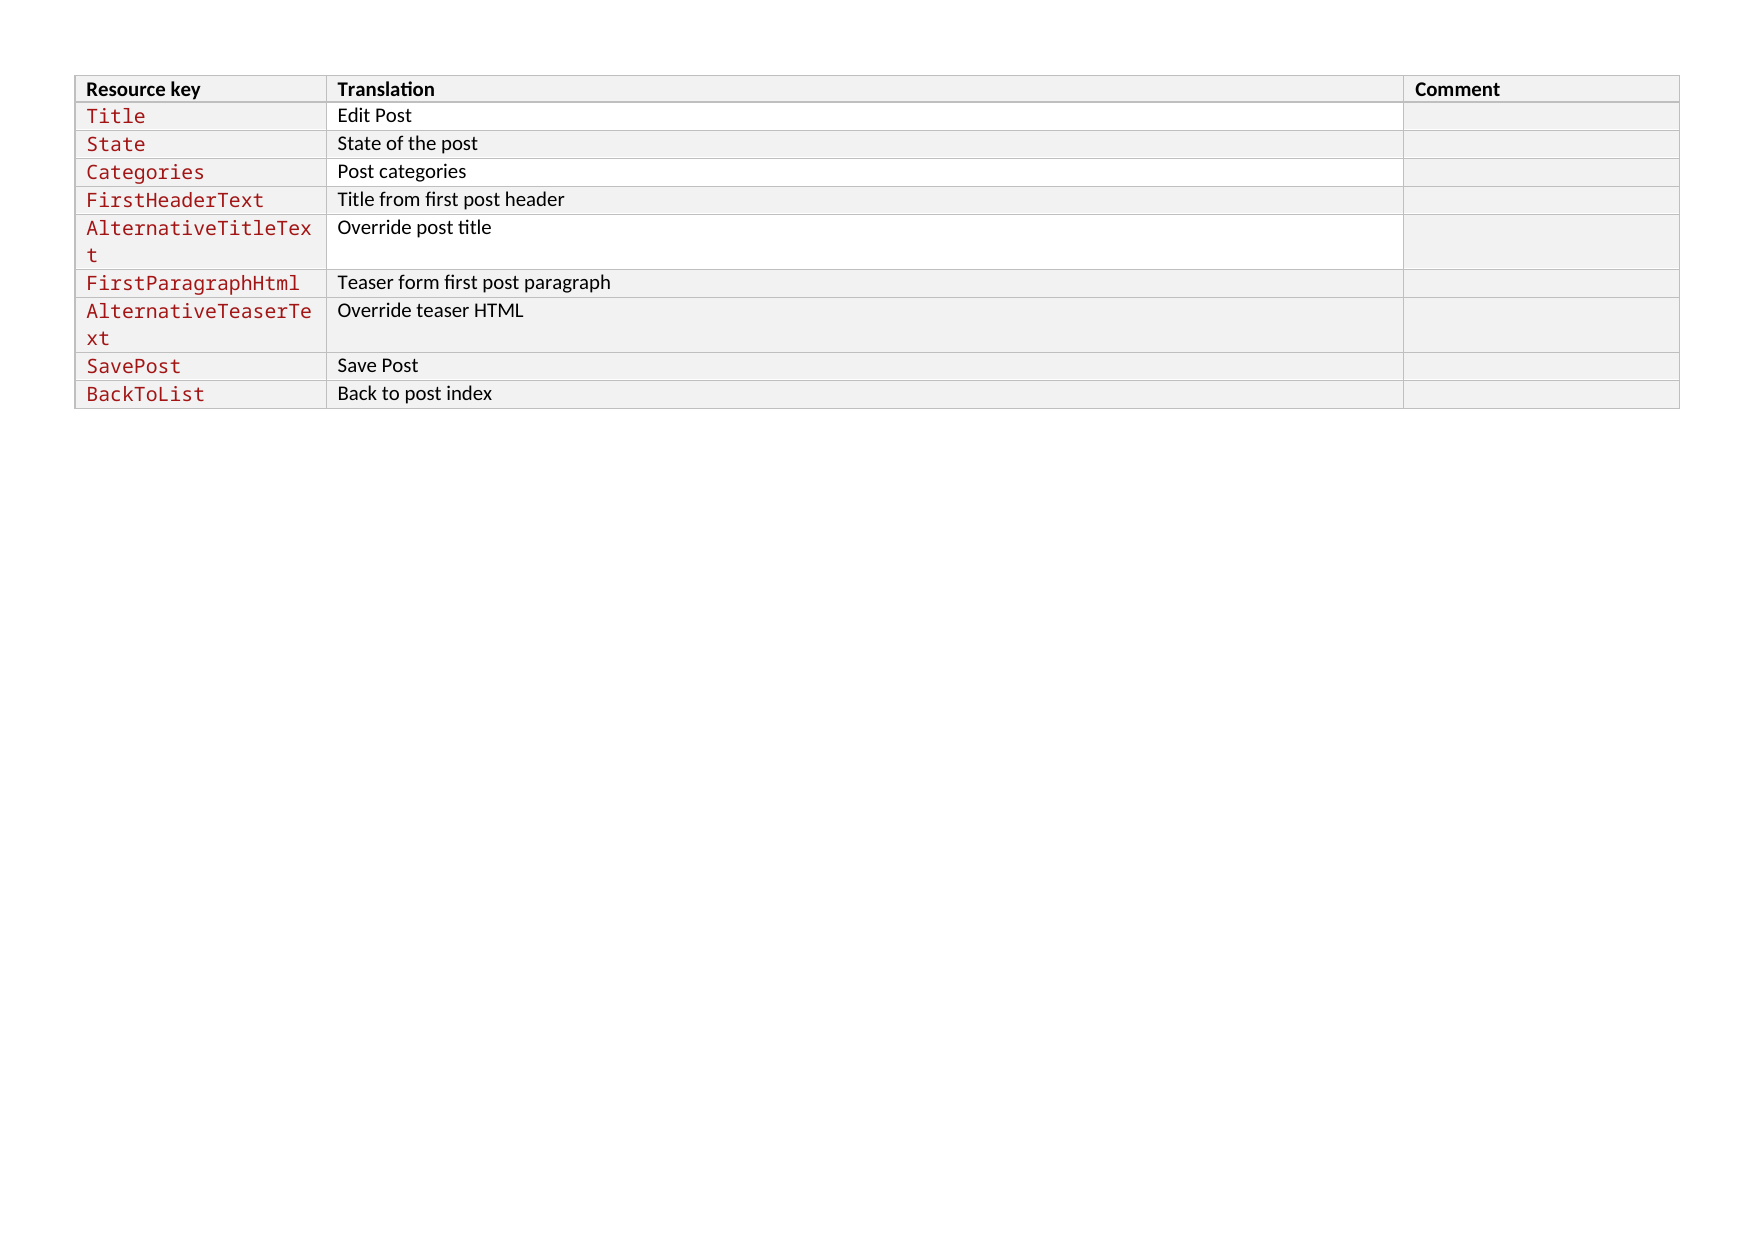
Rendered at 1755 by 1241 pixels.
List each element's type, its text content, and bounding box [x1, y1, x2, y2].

table_cell [1404, 270, 1679, 297]
table_cell SavePost [76, 353, 326, 379]
table_cell [1404, 215, 1679, 268]
table_cell BackToList [76, 381, 326, 408]
table_cell Override teaser HTML [327, 298, 1403, 352]
table_cell Post categories [327, 159, 1403, 186]
table_cell Save Post [327, 353, 1403, 379]
table_cell [1404, 298, 1679, 352]
table_cell FirstParagraphHtml [76, 270, 326, 297]
table_cell [1404, 381, 1679, 408]
table_cell [1404, 103, 1679, 129]
table_cell [1404, 131, 1679, 157]
table_cell Override post title [327, 215, 1403, 268]
table_cell Teaser form first post paragraph [327, 270, 1403, 297]
table_cell Edit Post [327, 103, 1403, 129]
table_header Resource key [76, 76, 326, 101]
table_cell [1404, 187, 1679, 213]
table_cell Title [76, 103, 326, 129]
table_cell [1404, 353, 1679, 379]
table_cell State [76, 131, 326, 157]
table_cell AlternativeTitleText [76, 215, 326, 268]
table_cell Title from first post header [327, 187, 1403, 213]
table_header Comment [1404, 76, 1679, 101]
table_header Translation [327, 76, 1403, 101]
table_cell State of the post [327, 131, 1403, 157]
table_cell Back to post index [327, 381, 1403, 408]
table_cell Categories [76, 159, 326, 186]
table_cell FirstHeaderText [76, 187, 326, 213]
table_cell [1404, 159, 1679, 186]
table_cell AlternativeTeaserText [76, 298, 326, 352]
